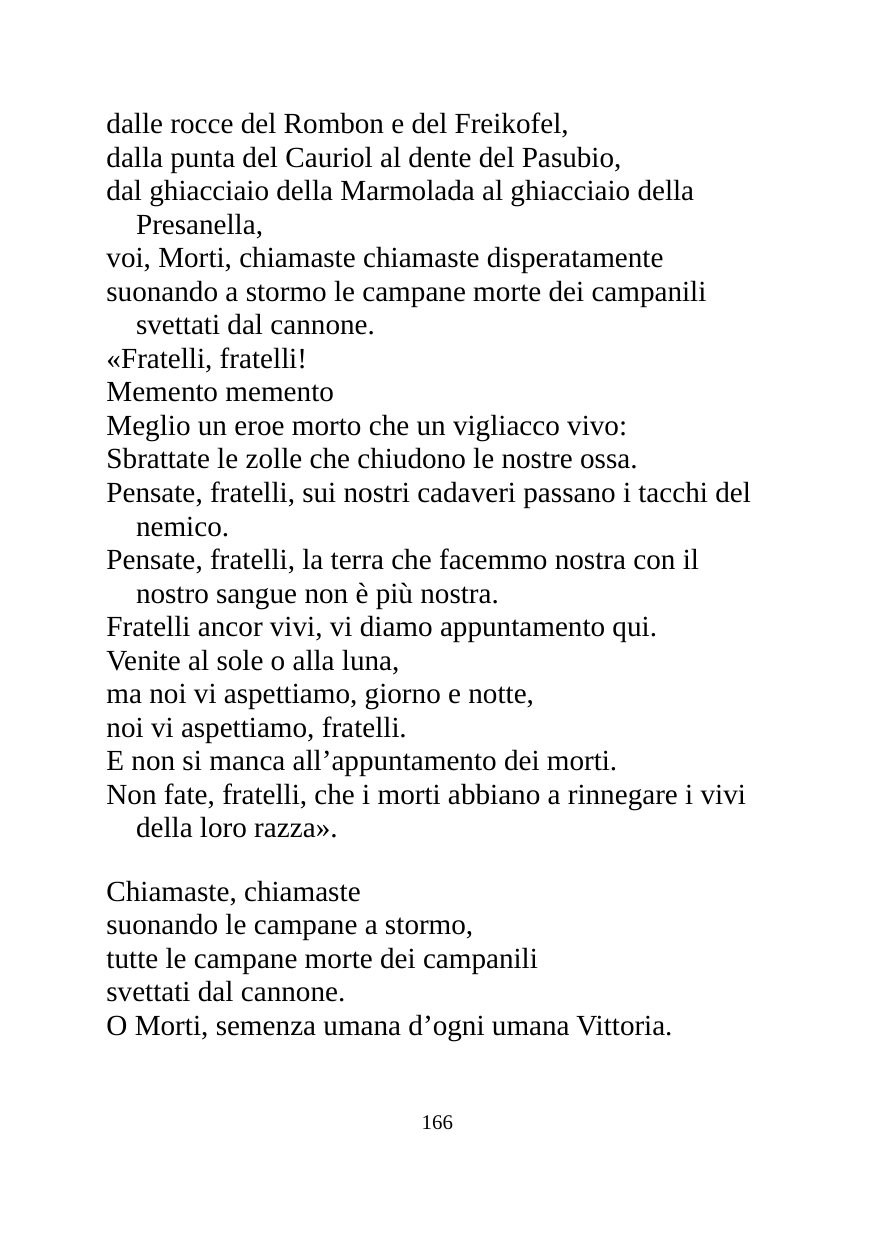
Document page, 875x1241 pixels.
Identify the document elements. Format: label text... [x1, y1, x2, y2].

text Pensate, fratelli, sui nostri cadaveri passano i tacchi del nemico. [106, 475, 768, 542]
text svettati dal cannone. [106, 974, 768, 1008]
text voi, Morti, chiamaste chiamaste disperatamente [106, 240, 768, 274]
text Venite al sole o alla luna, [106, 643, 768, 676]
text noi vi aspettiamo, fratelli. [106, 710, 768, 743]
text tutte le campane morte dei campanili [106, 941, 768, 974]
text Pensate, fratelli, la terra che facemmo nostra con il nostro sangue non è più nostra. [106, 542, 768, 609]
text «Fratelli, fratelli! [106, 341, 768, 374]
text O Morti, semenza umana d’ogni umana Vittoria. [106, 1008, 768, 1041]
text dalle rocce del Rombon e del Freikofel, [106, 106, 768, 140]
text suonando le campane a stormo, [106, 907, 768, 941]
text E non si manca all’appuntamento dei morti. [106, 743, 768, 777]
text dal ghiacciaio della Marmolada al ghiacciaio della Presanella, [106, 173, 768, 240]
text Meglio un eroe morto che un vigliacco vivo: [106, 408, 768, 442]
text dalla punta del Cauriol al dente del Pasubio, [106, 140, 768, 173]
text suonando a stormo le campane morte dei campanili svettati dal cannone. [106, 274, 768, 341]
text Non fate, fratelli, che i morti abbiano a rinnegare i vivi della loro razza». [106, 777, 768, 844]
text Sbrattate le zolle che chiudono le nostre ossa. [106, 442, 768, 475]
text ma noi vi aspettiamo, giorno e notte, [106, 676, 768, 710]
text Memento memento [106, 374, 768, 408]
text Chiamaste, chiamaste [106, 874, 768, 907]
text Fratelli ancor vivi, vi diamo appuntamento qui. [106, 609, 768, 643]
